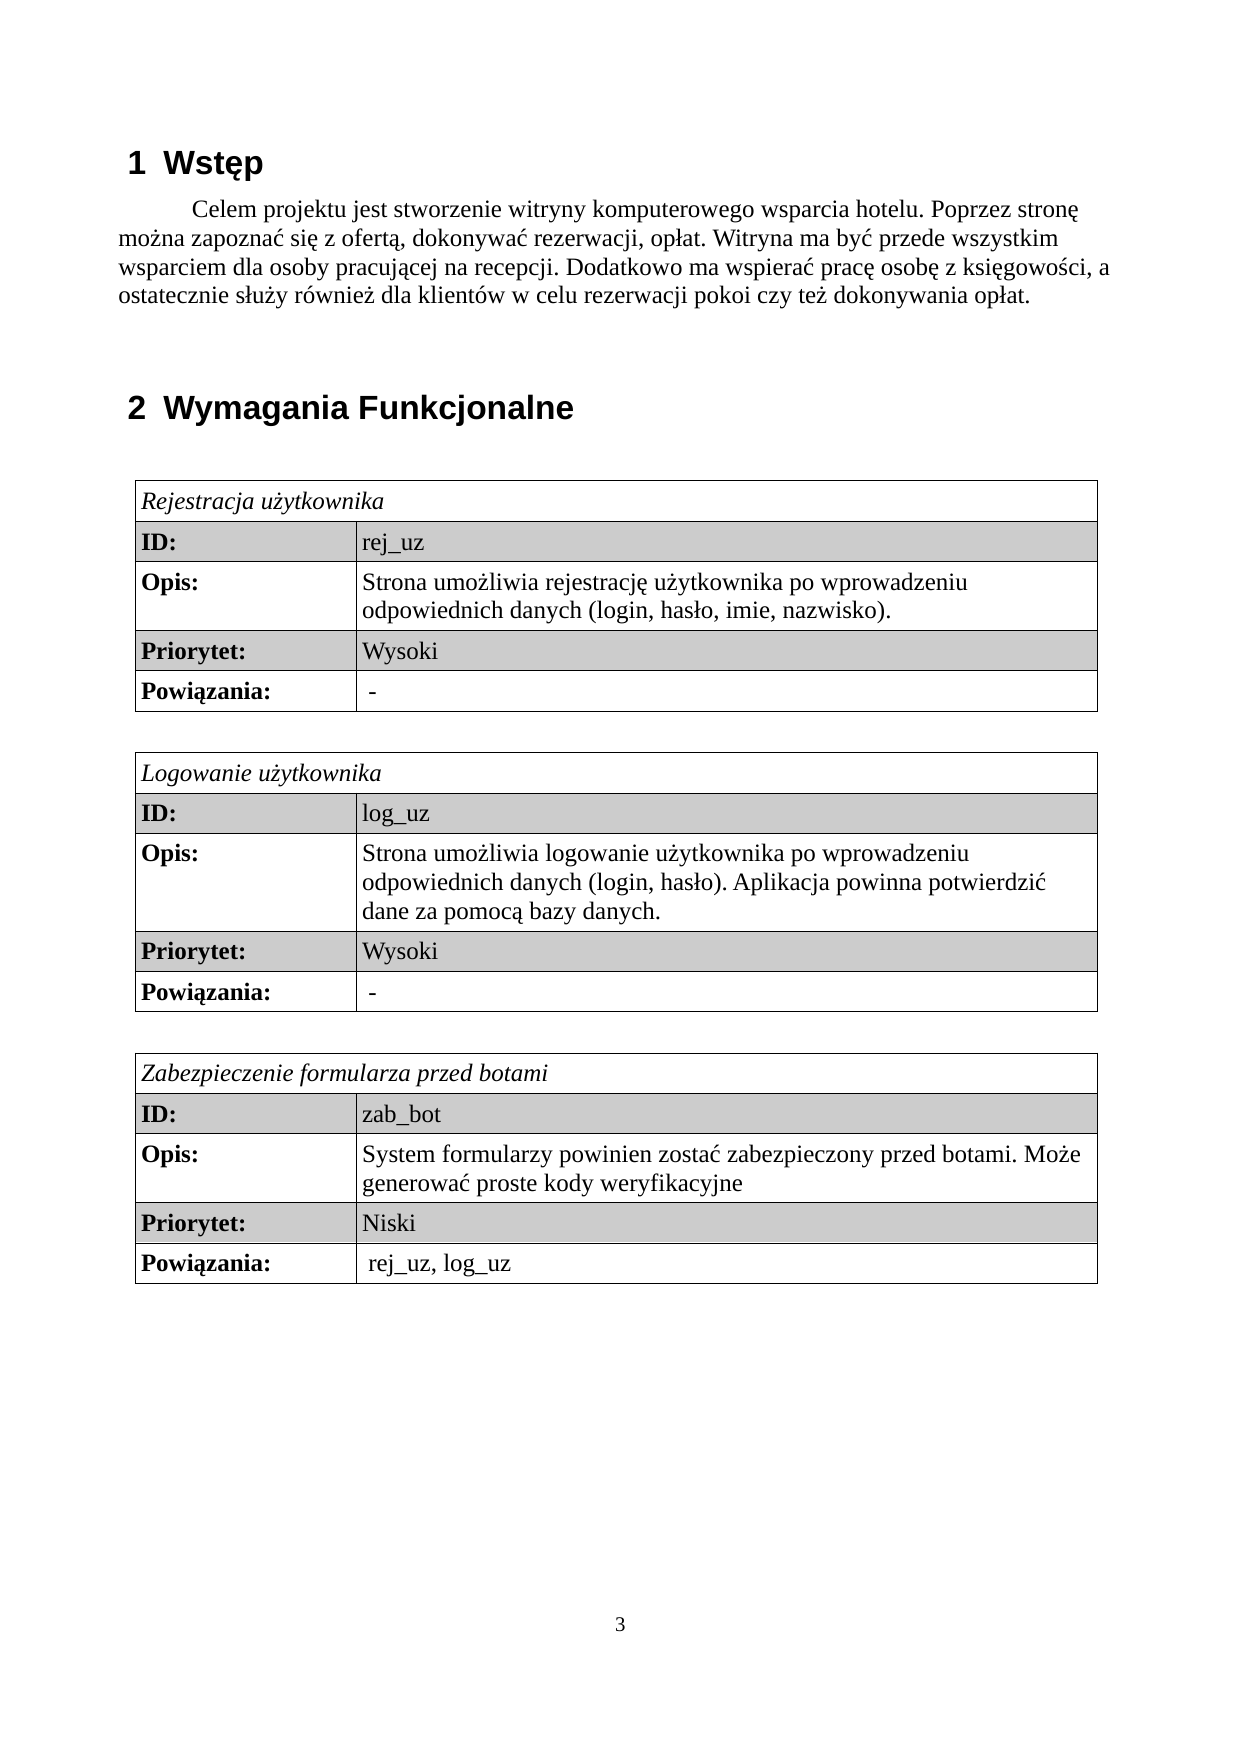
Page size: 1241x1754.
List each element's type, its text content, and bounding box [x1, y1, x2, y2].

table_header Rejestracja użytkownika [136, 481, 1097, 521]
table_cell Niski [357, 1203, 1097, 1242]
table_cell Opis: [136, 1134, 356, 1202]
table_header Logowanie użytkownika [136, 753, 1097, 792]
table_cell Opis: [136, 562, 356, 630]
table_cell Priorytet: [136, 631, 356, 670]
table_cell Powiązania: [136, 972, 356, 1011]
table_cell Opis: [136, 834, 356, 931]
subtitle Wymagania Funkcjonalne [118, 388, 1122, 427]
table_header Zabezpieczenie formularza przed botami [136, 1054, 1097, 1093]
table_cell log_uz [357, 794, 1097, 833]
table_cell Priorytet: [136, 1203, 356, 1242]
table_cell - [357, 671, 1097, 711]
table_cell Wysoki [357, 932, 1097, 971]
table_cell Priorytet: [136, 932, 356, 971]
table_cell Strona umożliwia rejestrację użytkownika po wprowadzeniu odpowiednich danych (login, hasło, imie, nazwisko). [357, 562, 1097, 630]
table_cell rej_uz, log_uz [357, 1244, 1097, 1283]
table_cell Wysoki [357, 631, 1097, 670]
table_cell Powiązania: [136, 671, 356, 711]
table_cell Powiązania: [136, 1244, 356, 1283]
table_cell - [357, 972, 1097, 1011]
table_cell Strona umożliwia logowanie użytkownika po wprowadzeniu odpowiednich danych (login, hasło). Aplikacja powinna potwierdzić dane za pomocą bazy danych. [357, 834, 1097, 931]
table_cell ID: [136, 1094, 356, 1133]
table_cell rej_uz [357, 522, 1097, 561]
text Celem projektu jest stworzenie witryny komputerowego wsparcia hotelu. Poprzez stronę można zapoznać się z ofertą, dokonywać rezerwacji, opłat. Witryna ma być przede wszystkim wsparciem dla osoby pracującej na recepcji. Dodatkowo ma wspierać pracę osobę z księgowości, a ostatecznie służy również dla klientów w celu rezerwacji pokoi czy też dokonywania opłat. [118, 194, 1122, 309]
table_cell zab_bot [357, 1094, 1097, 1133]
subtitle Wstęp [118, 143, 1122, 182]
table_cell System formularzy powinien zostać zabezpieczony przed botami. Może generować proste kody weryfikacyjne [357, 1134, 1097, 1202]
table_cell ID: [136, 522, 356, 561]
table_cell ID: [136, 794, 356, 833]
